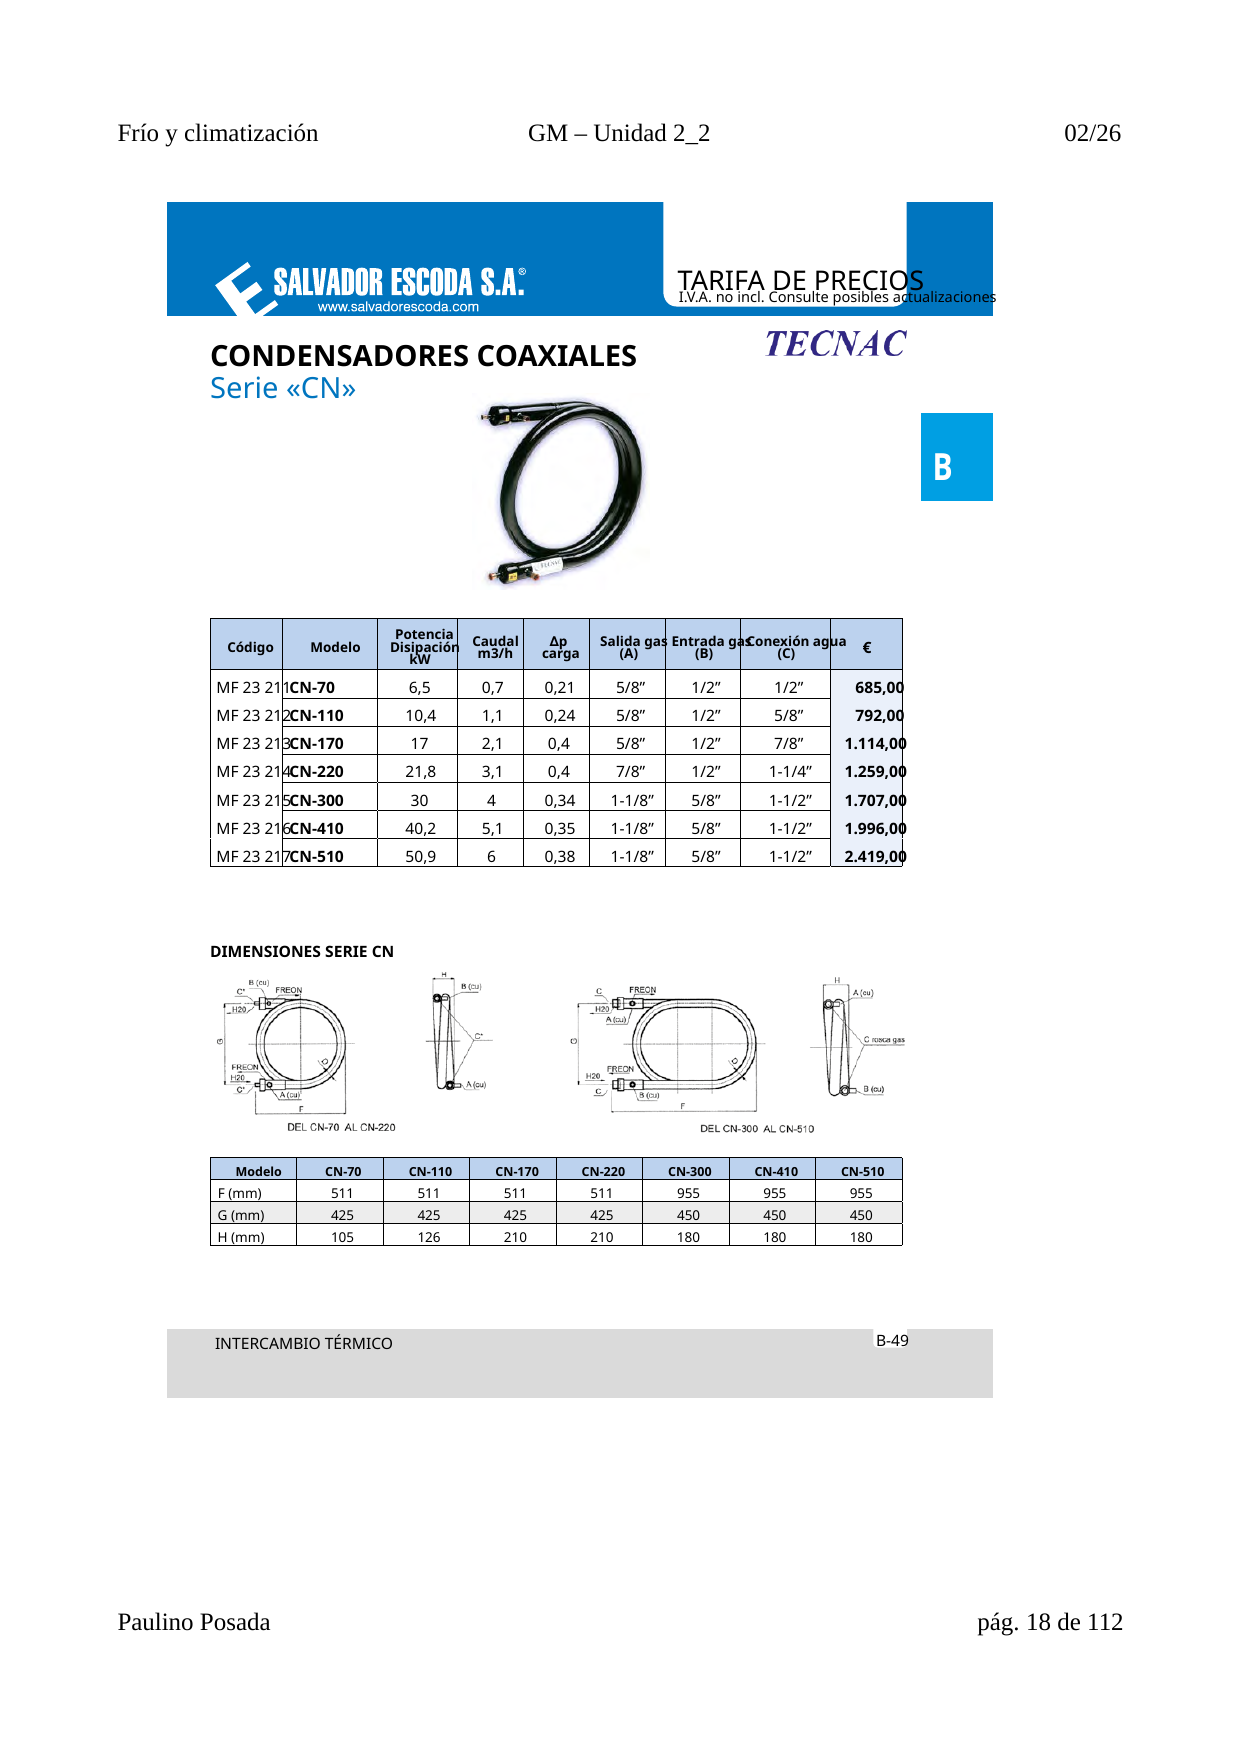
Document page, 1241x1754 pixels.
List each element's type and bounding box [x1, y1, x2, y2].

picture [472, 393, 650, 590]
picture [214, 968, 907, 1135]
picture [765, 330, 907, 356]
